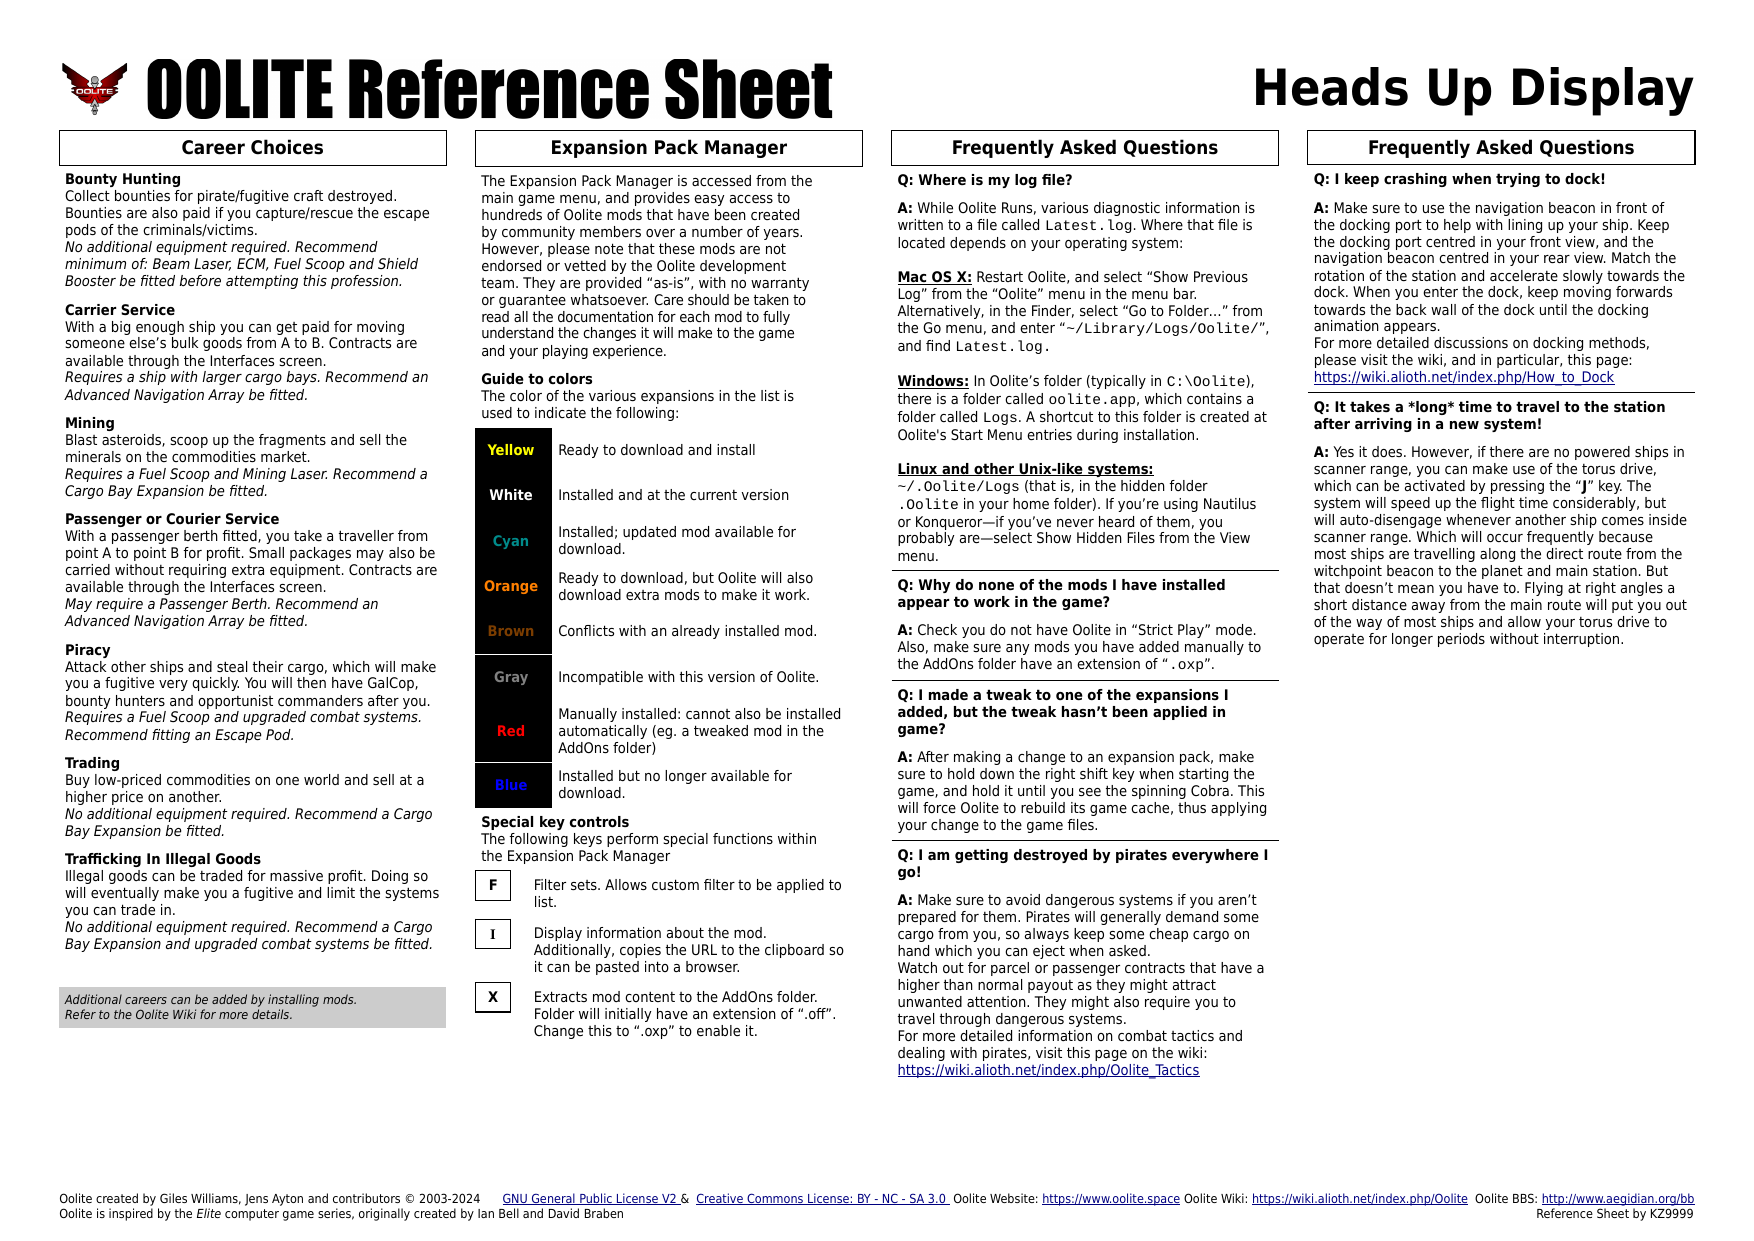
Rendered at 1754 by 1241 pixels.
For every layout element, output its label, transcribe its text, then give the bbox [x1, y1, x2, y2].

table_cell White [475, 473, 552, 518]
table_cell Brown [475, 609, 552, 654]
table_cell Trafficking In Illegal Goods Illegal goods can be traded for massive profit. Doing so will eventually make you a fugitive and limit the systems you can trade in. No additional equipment required. Recommend a Cargo Bay Expansion and upgraded combat systems be fitted. [59, 845, 446, 959]
table_cell [59, 1157, 446, 1183]
table_cell Q: I made a tweak to one of the expansions I added, but the tweak hasn’t been applied in game? [892, 681, 1278, 743]
table_cell Q: I am getting destroyed by pirates everywhere I go! [892, 841, 1278, 886]
table_cell Manually installed: cannot also be installed automatically (eg. a tweaked mod in the AddOns folder) [553, 700, 862, 762]
table_cell Passenger or Courier Service With a passenger berth fitted, you take a traveller from point A to point B for profit. Small packages may also be carried without requiring extra equipment. Contracts are available through the Interfaces screen. May require a Passenger Berth. Recommend an Advanced Navigation Array be fitted. [59, 505, 446, 636]
table_cell Trading Buy low-priced commodities on one world and sell at a higher price on another. No additional equipment required. Recommend a Cargo Bay Expansion be fitted. [59, 749, 446, 845]
table_cell [475, 1045, 510, 1071]
table_cell [510, 900, 528, 918]
table_cell Frequently Asked Questions [892, 131, 1278, 165]
table_cell X [476, 983, 510, 1011]
table_cell Incompatible with this version of Oolite. [553, 655, 862, 700]
table_cell [475, 1071, 862, 1097]
table_cell A: Yes it does. However, if there are no powered ships in scanner range, you can make use of the torus drive, which can be activated by pressing the “J” key. The system will speed up the flight time considerably, but will auto-disengage whenever another ship comes inside scanner range. Which will occur frequently because most ships are travelling along the direct route from the witchpoint beacon to the planet and main station. But that doesn’t mean you have to. Flying at right angles a short distance away from the main route will put you out of the way of most ships and allow your torus drive to operate for longer periods without interruption. [1308, 439, 1695, 654]
table_cell Cyan [475, 518, 552, 564]
table_cell A: While Oolite Runs, various diagnostic information is written to a file called Latest.log. Where that file is located depends on your operating system: Mac OS X: Restart Oolite, and select “Show Previous Log” from the “Oolite” menu in the menu bar. Alternatively, in the Finder, select “Go to Folder…” from the Go menu, and enter “~/Library/Logs/Oolite/”, and find Latest.log. Windows: In Oolite’s folder (typically in C:\Oolite), there is a folder called oolite.app, which contains a folder called Logs. A shortcut to this folder is created at Oolite's Start Menu entries during installation. Linux and other Unix-like systems: ~/.Oolite/Logs (that is, in the hidden folder .Oolite in your home folder). If you’re using Nautilus or Konqueror—if you’ve never heard of them, you probably are—select Show Hidden Files from the View menu. [892, 195, 1278, 570]
table_cell Guide to colors The color of the various expansions in the list is used to indicate the following: [475, 365, 862, 427]
table_cell Q: I keep crashing when trying to dock! [1308, 165, 1695, 194]
table_cell [528, 1045, 862, 1071]
table_cell A: After making a change to an expansion pack, make sure to hold down the right shift key when starting the game, and hold it until you see the spinning Cobra. This will force Oolite to rebuild its game cache, thus applying your change to the game files. [892, 743, 1278, 840]
table_cell [475, 1013, 510, 1045]
table_cell [510, 948, 528, 982]
table_cell Orange [475, 564, 552, 609]
table_cell A: Make sure to avoid dangerous systems if you aren’t prepared for them. Pirates will generally demand some cargo from you, so always keep some cheap cargo on hand which you can eject when asked. Watch out for parcel or passenger contracts that have a higher than normal payout as they might attract unwanted attention. They might also require you to travel through dangerous systems. For more detailed information on combat tactics and dealing with pirates, visit this page on the wiki: https://wiki.alioth.net/index.php/Oolite_Tactics [892, 886, 1278, 1084]
table_cell [892, 1141, 1278, 1170]
table_cell [475, 901, 510, 918]
table_cell Red [475, 700, 552, 762]
table_cell [510, 1011, 528, 1045]
table_cell Q: Why do none of the mods I have installed appear to work in the game? [892, 571, 1278, 617]
table_cell [511, 870, 528, 900]
table_cell I [476, 920, 510, 948]
table_cell [59, 959, 446, 987]
table_cell Yellow [475, 428, 552, 473]
table_cell Bounty Hunting Collect bounties for pirate/fugitive craft destroyed. Bounties are also paid if you capture/rescue the escape pods of the criminals/victims. No additional equipment required. Recommend minimum of: Beam Laser, ECM, Fuel Scoop and Shield Booster be fitted before attempting this profession. [59, 166, 446, 296]
table_cell [510, 1045, 528, 1071]
table_cell [892, 1113, 1278, 1141]
table_cell [475, 949, 510, 982]
table_cell A: Check you do not have Oolite in “Strict Play” mode. Also, make sure any mods you have added manually to the AddOns folder have an extension of “.oxp”. [892, 617, 1278, 680]
table_cell Q: Where is my log file? [892, 166, 1278, 194]
table_cell The Expansion Pack Manager is accessed from the main game menu, and provides easy access to hundreds of Oolite mods that have been created by community members over a number of years. However, please note that these mods are not endorsed or vetted by the Oolite development team. They are provided “as-is”, with no warranty or guarantee whatsoever. Care should be taken to read all the documentation for each mod to fully understand the changes it will make to the game and your playing experience. [475, 167, 862, 365]
table_cell Display information about the mod. Additionally, copies the URL to the clipboard so it can be pasted into a browser. [528, 919, 862, 982]
table_cell Ready to download and install [553, 428, 862, 473]
table_cell [511, 982, 528, 1011]
table_cell Conflicts with an already installed mod. [553, 609, 862, 654]
table_cell Installed; updated mod available for download. [553, 518, 862, 564]
table_cell [892, 1084, 1278, 1113]
table_cell [59, 1028, 446, 1157]
picture [61, 56, 128, 122]
picture [147, 59, 833, 119]
table_cell Piracy Attack other ships and steal their cargo, which will make you a fugitive very quickly. You will then have GalCop, bounty hunters and opportunist commanders after you. Requires a Fuel Scoop and upgraded combat systems. Recommend fitting an Escape Pod. [59, 636, 446, 749]
table_cell Frequently Asked Questions [1308, 131, 1694, 164]
table_cell Additional careers can be added by installing mods. Refer to the Oolite Wiki for more details. [59, 987, 446, 1028]
table_cell A: Make sure to use the navigation beacon in front of the docking port to help with lining up your ship. Keep the docking port centred in your front view, and the navigation beacon centred in your rear view. Match the rotation of the station and accelerate slowly towards the dock. When you enter the dock, keep moving forwards towards the back wall of the dock until the docking animation appears. For more detailed discussions on docking methods, please visit the wiki, and in particular, this page: https://wiki.alioth.net/index.php/How_to_Dock [1308, 194, 1695, 392]
table_cell Mining Blast asteroids, scoop up the fragments and sell the minerals on the commodities market. Requires a Fuel Scoop and Mining Laser. Recommend a Cargo Bay Expansion be fitted. [59, 409, 446, 505]
table_cell Extracts mod content to the AddOns folder. Folder will initially have an extension of “.off”. Change this to “.oxp” to enable it. [528, 982, 862, 1045]
table_cell Expansion Pack Manager [476, 131, 862, 166]
table_cell [475, 1150, 862, 1176]
table_cell Carrier Service With a big enough ship you can get paid for moving someone else’s bulk goods from A to B. Contracts are available through the Interfaces screen. Requires a ship with larger cargo bays. Recommend an Advanced Navigation Array be fitted. [59, 296, 446, 409]
table_cell Ready to download, but Oolite will also download extra mods to make it work. [553, 564, 862, 609]
table_cell Filter sets. Allows custom filter to be applied to list. [528, 870, 862, 918]
table_header Career Choices [60, 131, 446, 165]
table_cell Installed but no longer available for download. [553, 763, 862, 808]
table_cell Special key controls The following keys perform special functions within the Expansion Pack Manager [475, 808, 862, 870]
table_cell [475, 1098, 862, 1123]
table_cell Q: It takes a *long* time to travel to the station after arriving in a new system! [1308, 393, 1695, 438]
table_cell [475, 1124, 862, 1149]
table_cell Blue [475, 763, 552, 808]
table_cell F [476, 871, 510, 900]
table_cell [511, 919, 528, 948]
table_cell Gray [475, 655, 552, 700]
table_cell Installed and at the current version [553, 473, 862, 518]
